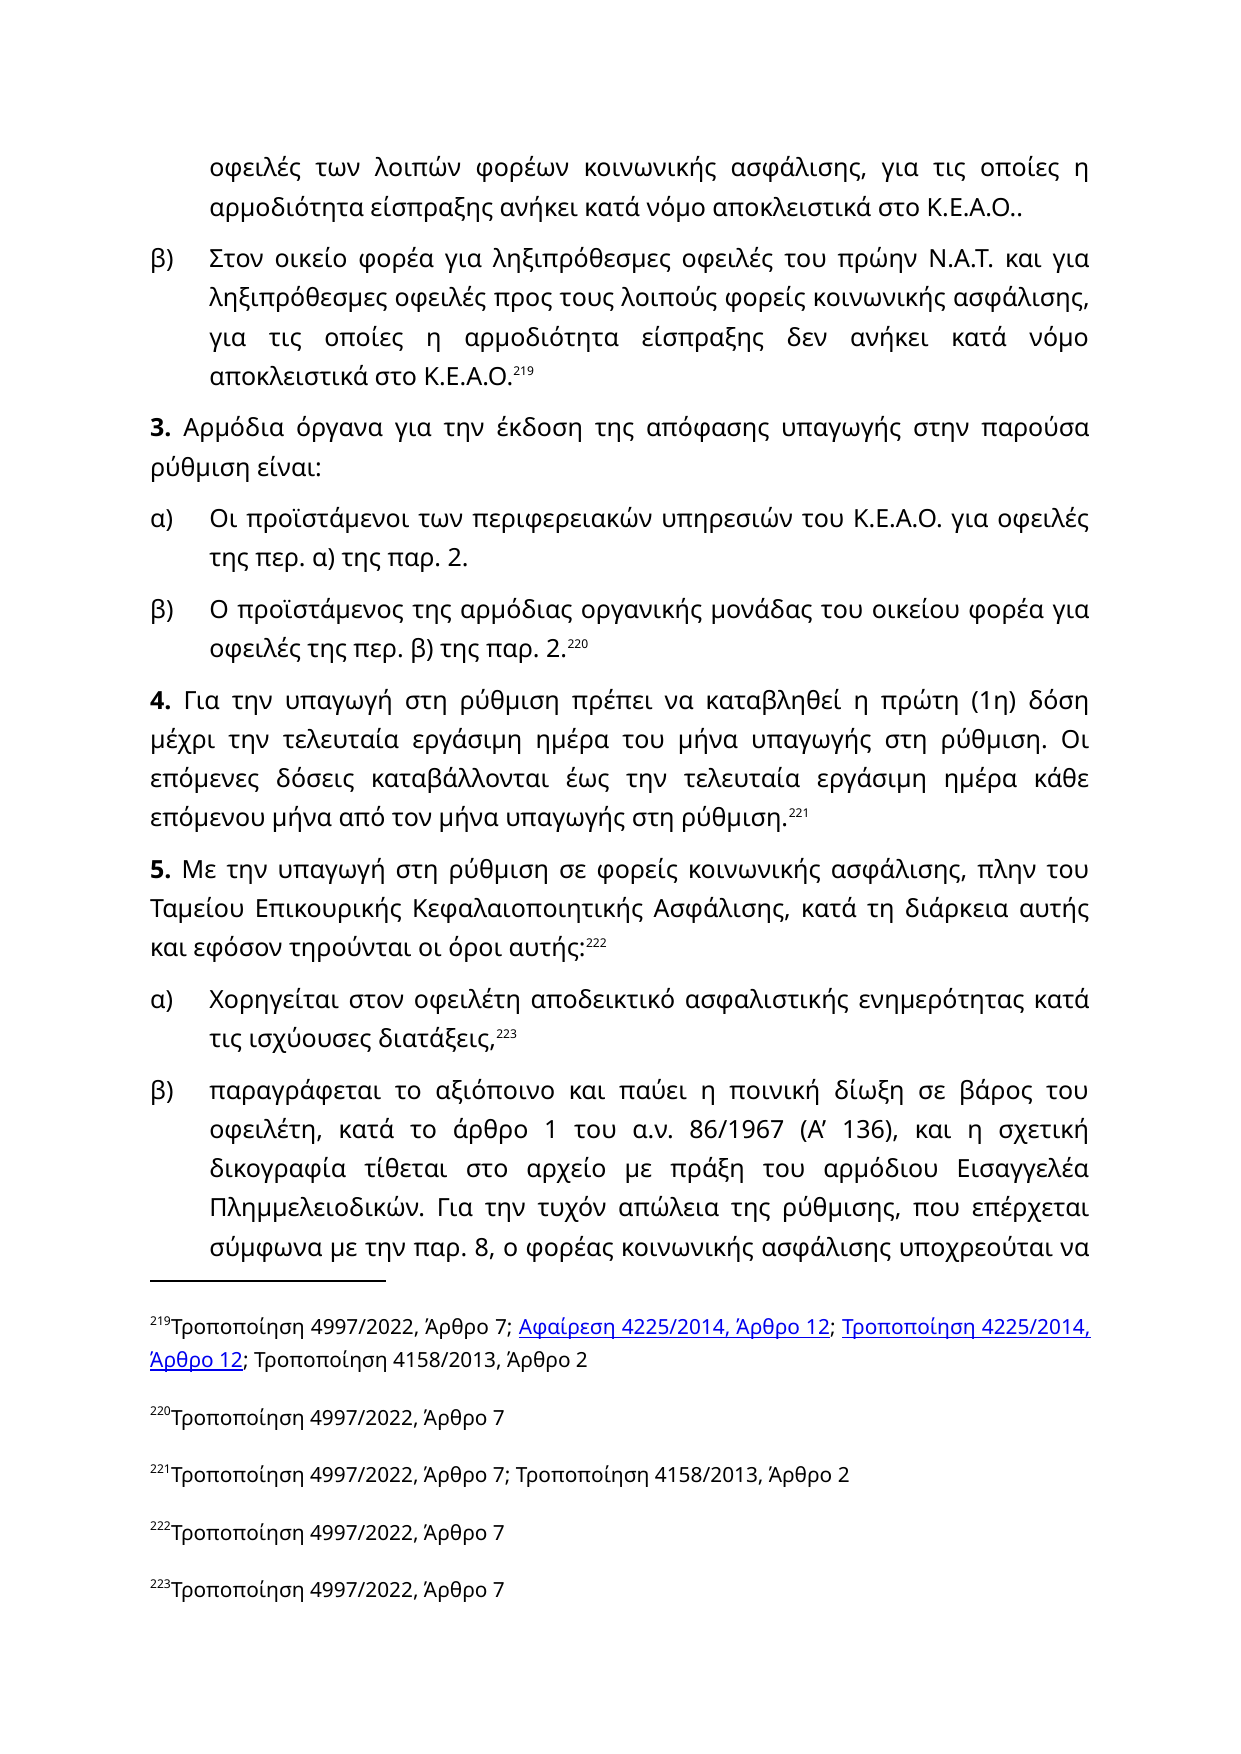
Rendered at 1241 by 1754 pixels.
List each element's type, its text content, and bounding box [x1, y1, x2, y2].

list β) παραγράφεται το αξιόποινο και παύει η ποινική δίωξη σε βάρος του οφειλέτη, κατά το άρθρο 1 του α.ν. 86/1967 (Α’ 136), και η σχετική δικογραφία τίθεται στο αρχείο με πράξη του αρμόδιου Εισαγγελέα Πλημμελειοδικών. Για την τυχόν απώλεια της ρύθμισης, που επέρχεται σύμφωνα με την παρ. 8, ο φορέας κοινωνικής ασφάλισης υποχρεούται να [150, 1072, 1090, 1263]
text Τροποποίηση 4997/2022, Άρθρο 7 [150, 1518, 1090, 1546]
text 3. Αρμόδια όργανα για την έκδοση της απόφασης υπαγωγής στην παρούσα ρύθμιση είναι: [150, 410, 1090, 483]
text Τροποποίηση 4997/2022, Άρθρο 7 [150, 1576, 1090, 1604]
text 4. Για την υπαγωγή στη ρύθμιση πρέπει να καταβληθεί η πρώτη (1η) δόση μέχρι την τελευταία εργάσιμη ημέρα του μήνα υπαγωγής στη ρύθμιση. Οι επόμενες δόσεις καταβάλλονται έως την τελευταία εργάσιμη ημέρα κάθε επόμενου μήνα από τον μήνα υπαγωγής στη ρύθμιση. [150, 682, 1090, 834]
list β) Ο προϊστάμενος της αρμόδιας οργανικής μονάδας του οικείου φορέα για οφειλές της περ. β) της παρ. 2. [150, 592, 1090, 665]
text Τροποποίηση 4997/2022, Άρθρο 7 [150, 1403, 1090, 1431]
list β) Στον οικείο φορέα για ληξιπρόθεσμες οφειλές του πρώην Ν.Α.Τ. και για ληξιπρόθεσμες οφειλές προς τους λοιπούς φορείς κοινωνικής ασφάλισης, για τις οποίες η αρμοδιότητα είσπραξης δεν ανήκει κατά νόμο αποκλειστικά στο Κ.Ε.Α.Ο. [150, 241, 1090, 392]
text 5. Με την υπαγωγή στη ρύθμιση σε φορείς κοινωνικής ασφάλισης, πλην του Ταμείου Επικουρικής Κεφαλαιοποιητικής Ασφάλισης, κατά τη διάρκεια αυτής και εφόσον τηρούνται οι όροι αυτής: [150, 852, 1090, 964]
text Τροποποίηση 4997/2022, Άρθρο 7; Αφαίρεση 4225/2014, Άρθρο 12; Τροποποίηση 4225/2014, Άρθρο 12; Τροποποίηση 4158/2013, Άρθρο 2 [150, 1312, 1090, 1373]
list οφειλές των λοιπών φορέων κοινωνικής ασφάλισης, για τις οποίες η αρμοδιότητα είσπραξης ανήκει κατά νόμο αποκλειστικά στο Κ.Ε.Α.Ο.. [150, 150, 1090, 223]
list α) Χορηγείται στον οφειλέτη αποδεικτικό ασφαλιστικής ενημερότητας κατά τις ισχύουσες διατάξεις, [150, 982, 1090, 1055]
list α) Οι προϊστάμενοι των περιφερειακών υπηρεσιών του Κ.Ε.Α.Ο. για οφειλές της περ. α) της παρ. 2. [150, 501, 1090, 574]
text Τροποποίηση 4997/2022, Άρθρο 7; Τροποποίηση 4158/2013, Άρθρο 2 [150, 1460, 1090, 1489]
